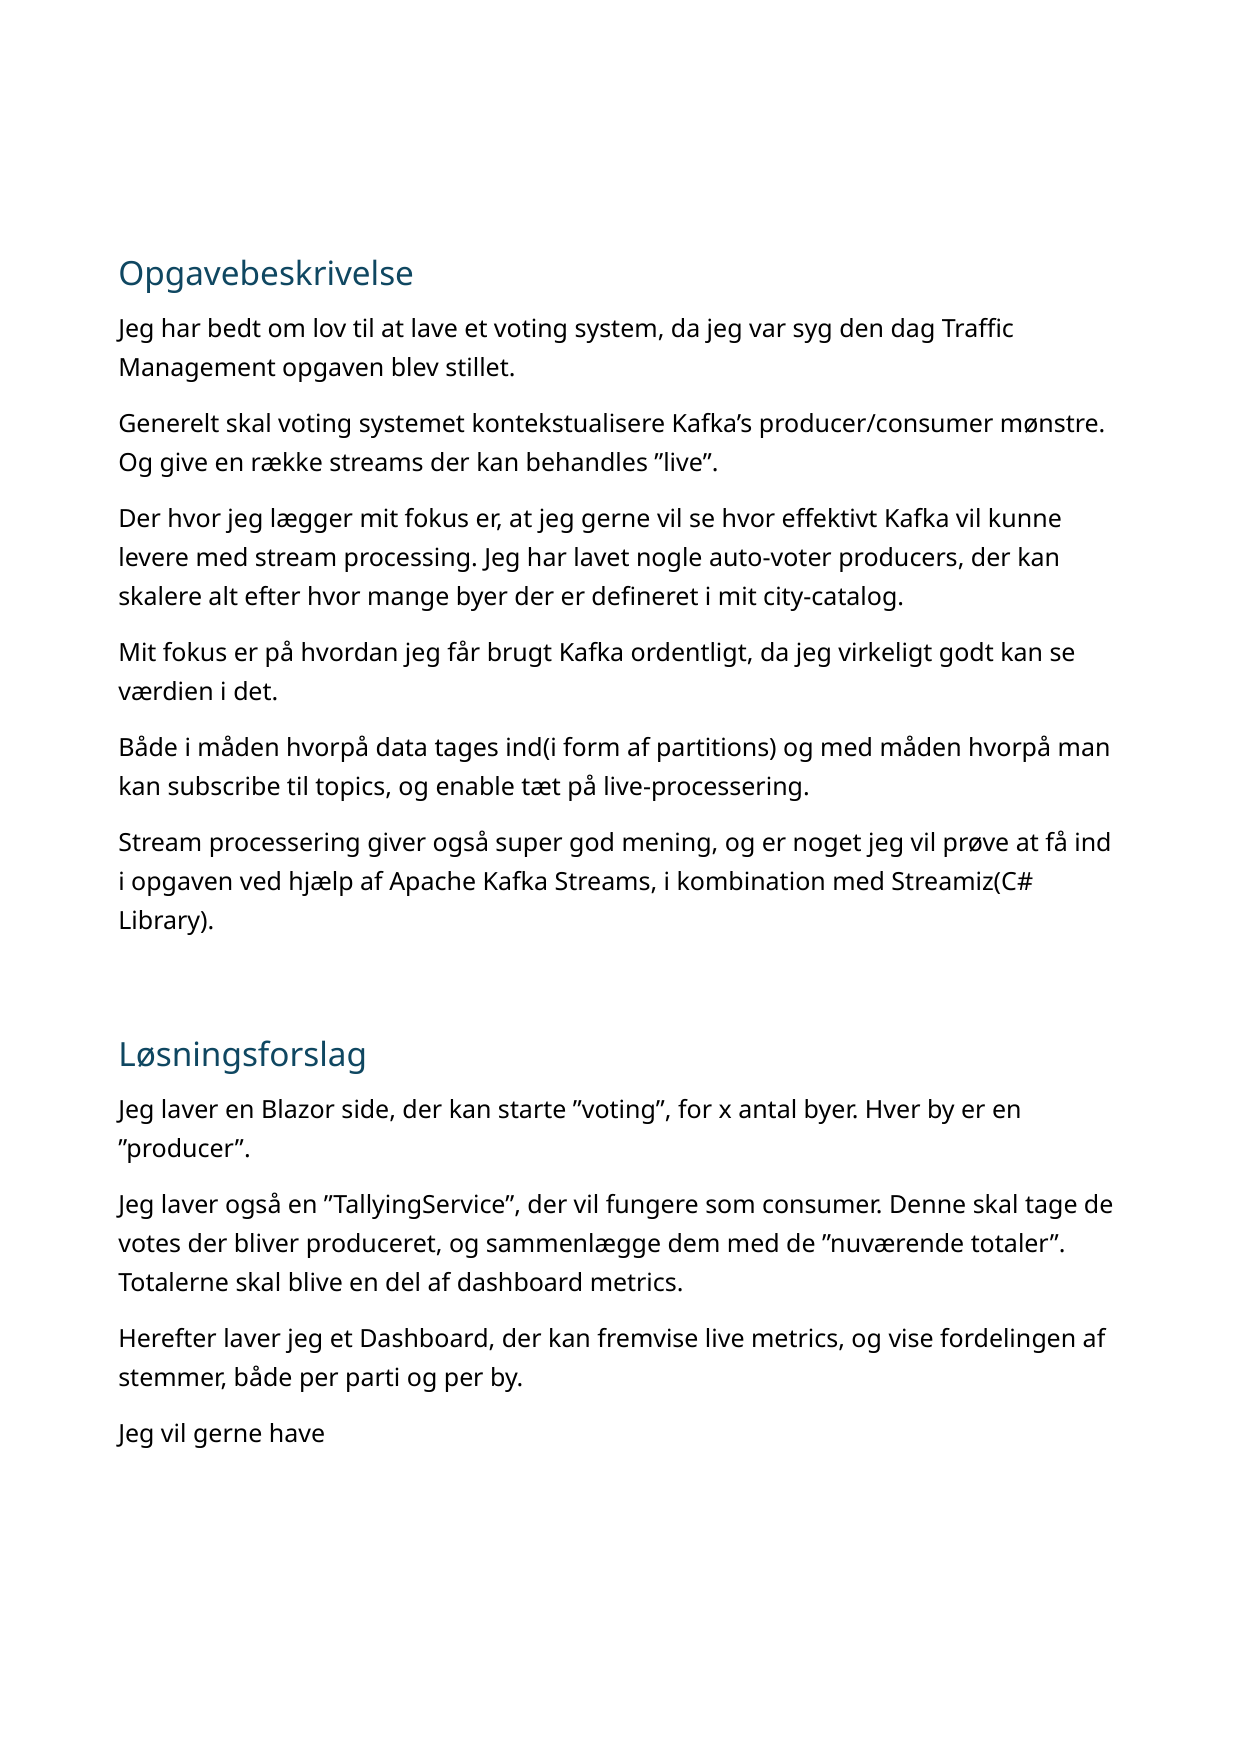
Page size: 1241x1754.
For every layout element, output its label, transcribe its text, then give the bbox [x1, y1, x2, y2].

subtitle Opgavebeskrivelse [118, 250, 1122, 295]
text Herefter laver jeg et Dashboard, der kan fremvise live metrics, og vise fordelingen af stemmer, både per parti og per by. [118, 1321, 1122, 1394]
text Jeg vil gerne have [118, 1416, 1122, 1450]
text Jeg laver også en ”TallyingService”, der vil fungere som consumer. Denne skal tage de votes der bliver produceret, og sammenlægge dem med de ”nuværende totaler”. Totalerne skal blive en del af dashboard metrics. [118, 1187, 1122, 1299]
text Både i måden hvorpå data tages ind(i form af partitions) og med måden hvorpå man kan subscribe til topics, og enable tæt på live-processering. [118, 729, 1122, 803]
text Jeg laver en Blazor side, der kan starte ”voting”, for x antal byer. Hver by er en ”producer”. [118, 1092, 1122, 1165]
text Generelt skal voting systemet kontekstualisere Kafka’s producer/consumer mønstre. Og give en række streams der kan behandles ”live”. [118, 405, 1122, 478]
text Mit fokus er på hvordan jeg får brugt Kafka ordentligt, da jeg virkeligt godt kan se værdien i det. [118, 634, 1122, 708]
text Jeg har bedt om lov til at lave et voting system, da jeg var syg den dag Traffic Management opgaven blev stillet. [118, 310, 1122, 383]
subtitle Løsningsforslag [118, 1031, 1122, 1076]
text Der hvor jeg lægger mit fokus er, at jeg gerne vil se hvor effektivt Kafka vil kunne levere med stream processing. Jeg har lavet nogle auto-voter producers, der kan skalere alt efter hvor mange byer der er defineret i mit city-catalog. [118, 500, 1122, 613]
text Stream processering giver også super god mening, og er noget jeg vil prøve at få ind i opgaven ved hjælp af Apache Kafka Streams, i kombination med Streamiz(C# Library). [118, 824, 1122, 937]
